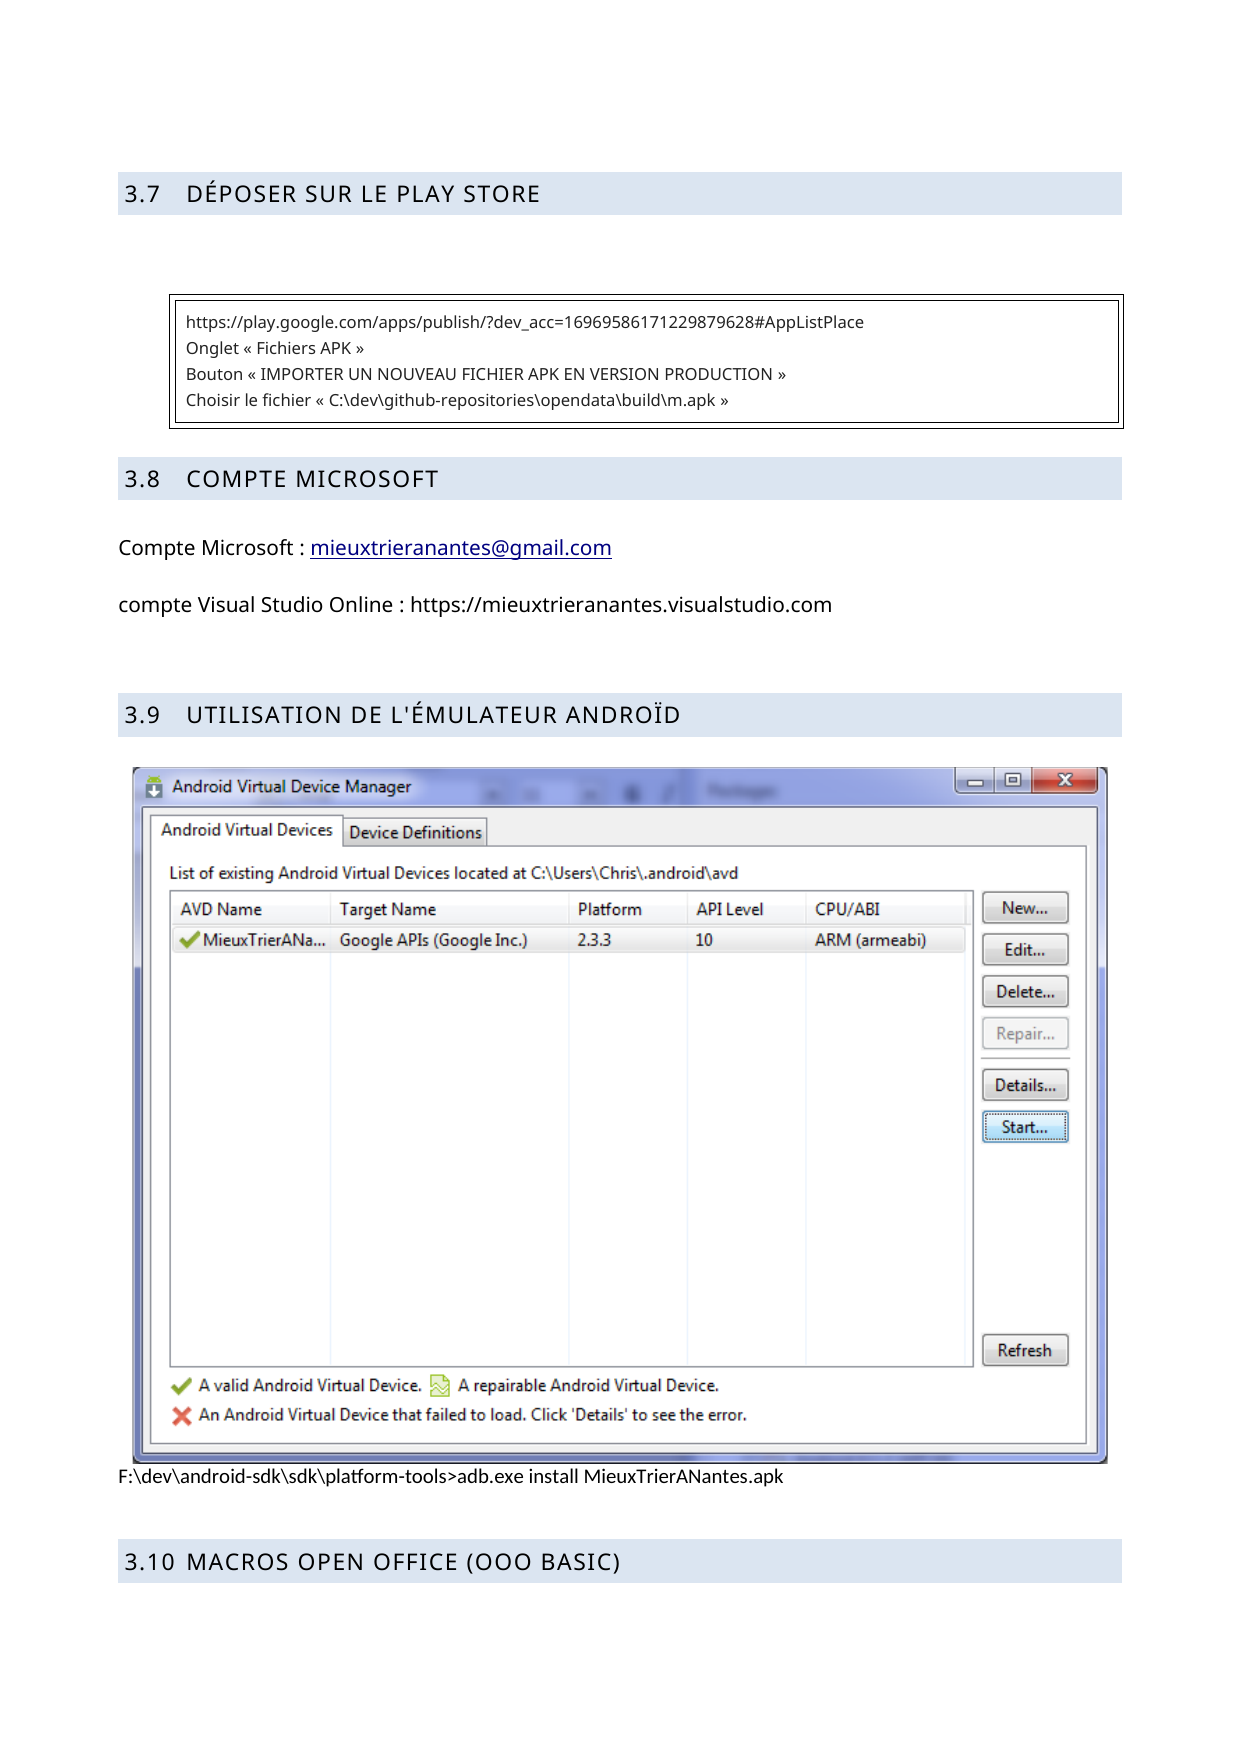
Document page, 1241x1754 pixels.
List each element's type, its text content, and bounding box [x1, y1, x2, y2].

text Compte Microsoft : mieuxtrieranantes@gmail.com [118, 533, 1122, 562]
subtitle Utilisation de l'émulateur Androïd [124, 699, 1116, 731]
text F:\dev\android-sdk\sdk\platform-tools>adb.exe install MieuxTrierANantes.apk [118, 1464, 1122, 1489]
subtitle Compte Microsoft [124, 463, 1116, 494]
subtitle Déposer sur le Play Store [124, 178, 1116, 209]
table_header https://play.google.com/apps/publish/?dev_acc=16969586171229879628#AppListPlace Onglet « Fichiers APK » Bouton « IMPORTER UN NOUVEAU FICHIER APK EN VERSION PRODUCTION » Choisir le fichier « C:\dev\github-repositories\opendata\build\m.apk » [170, 295, 1123, 428]
subtitle Macros Open office (ooo basic) [124, 1546, 1116, 1577]
text compte Visual Studio Online : https://mieuxtrieranantes.visualstudio.com [118, 590, 1122, 619]
picture [132, 767, 1108, 1464]
